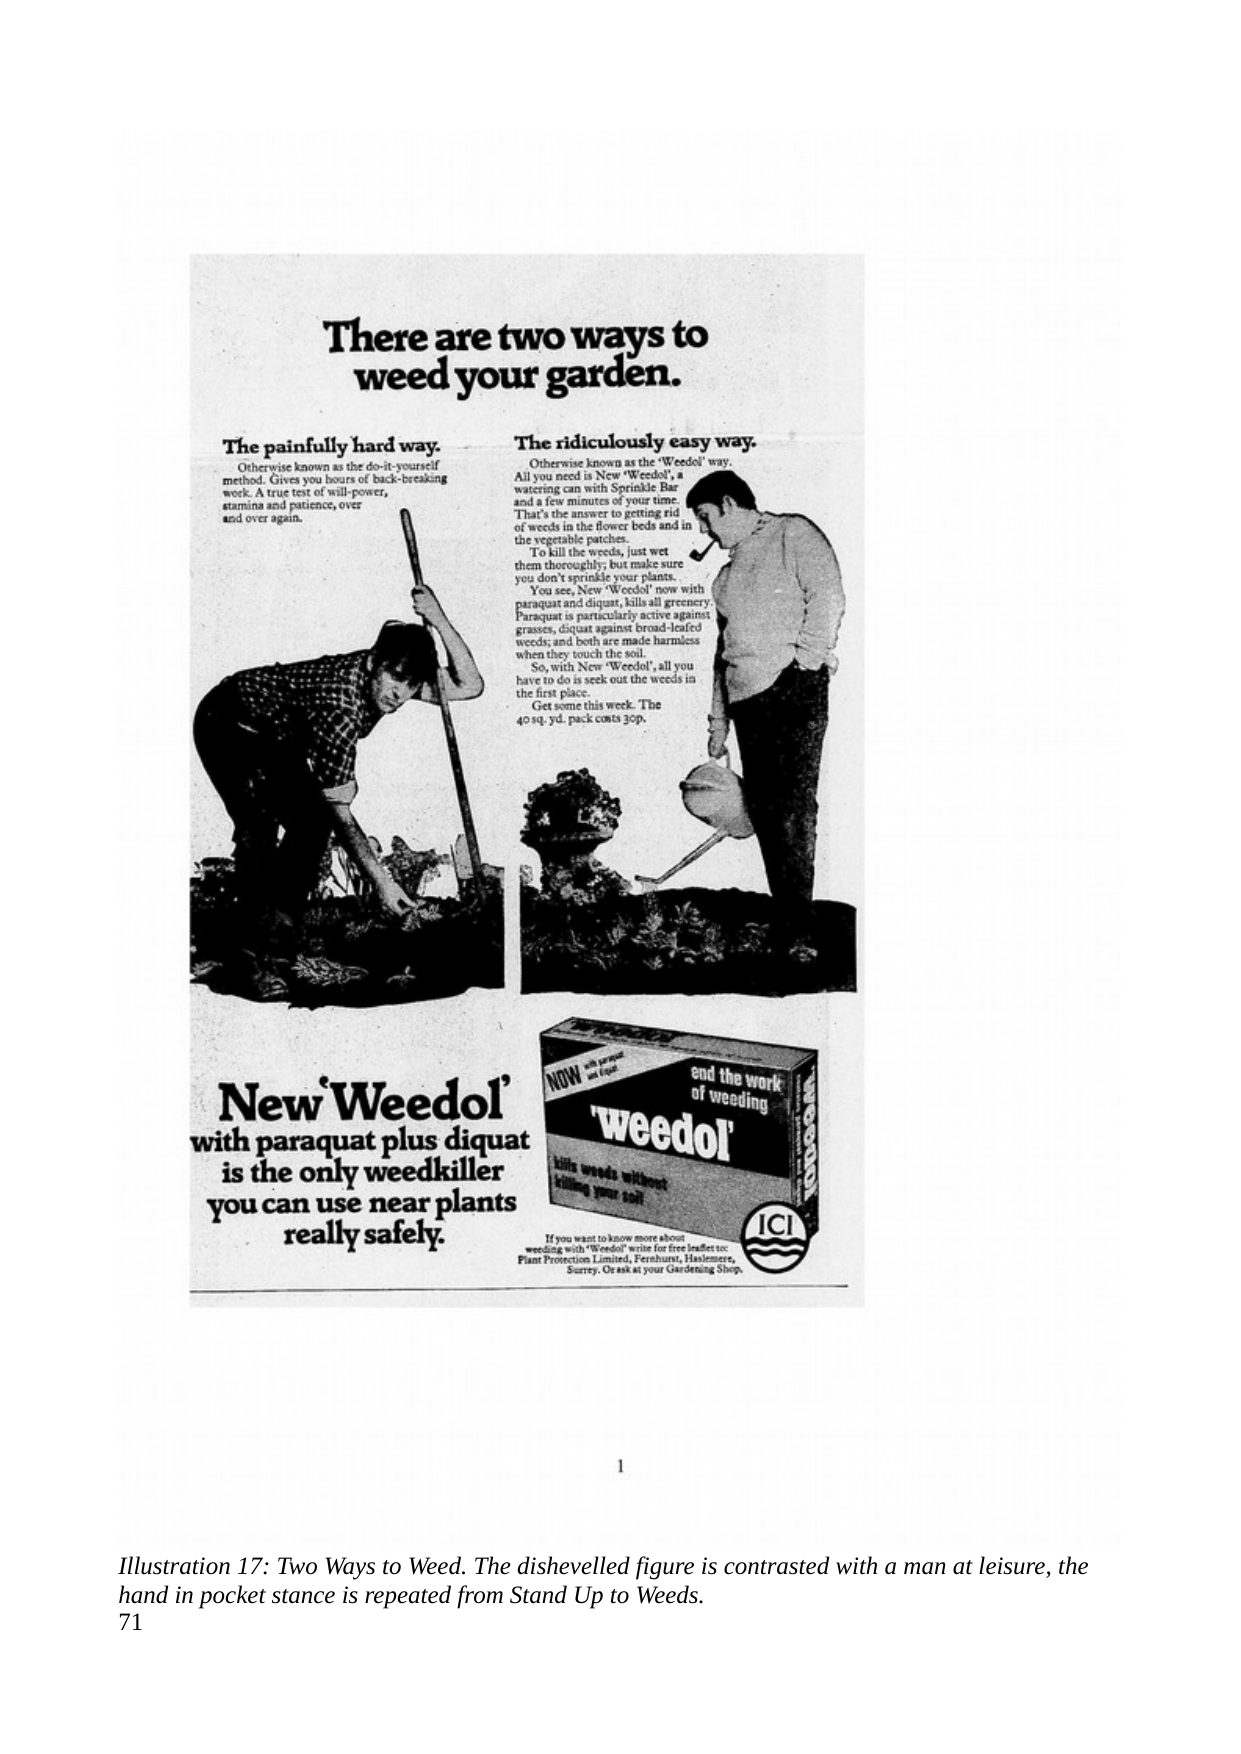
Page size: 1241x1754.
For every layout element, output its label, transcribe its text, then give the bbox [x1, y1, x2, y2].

text Illustration 17: Two Ways to Weed. The dishevelled figure is contrasted with a man at leisure, the hand in pocket stance is repeated from Stand Up to Weeds. [118, 1552, 1122, 1609]
picture [118, 130, 1123, 1552]
